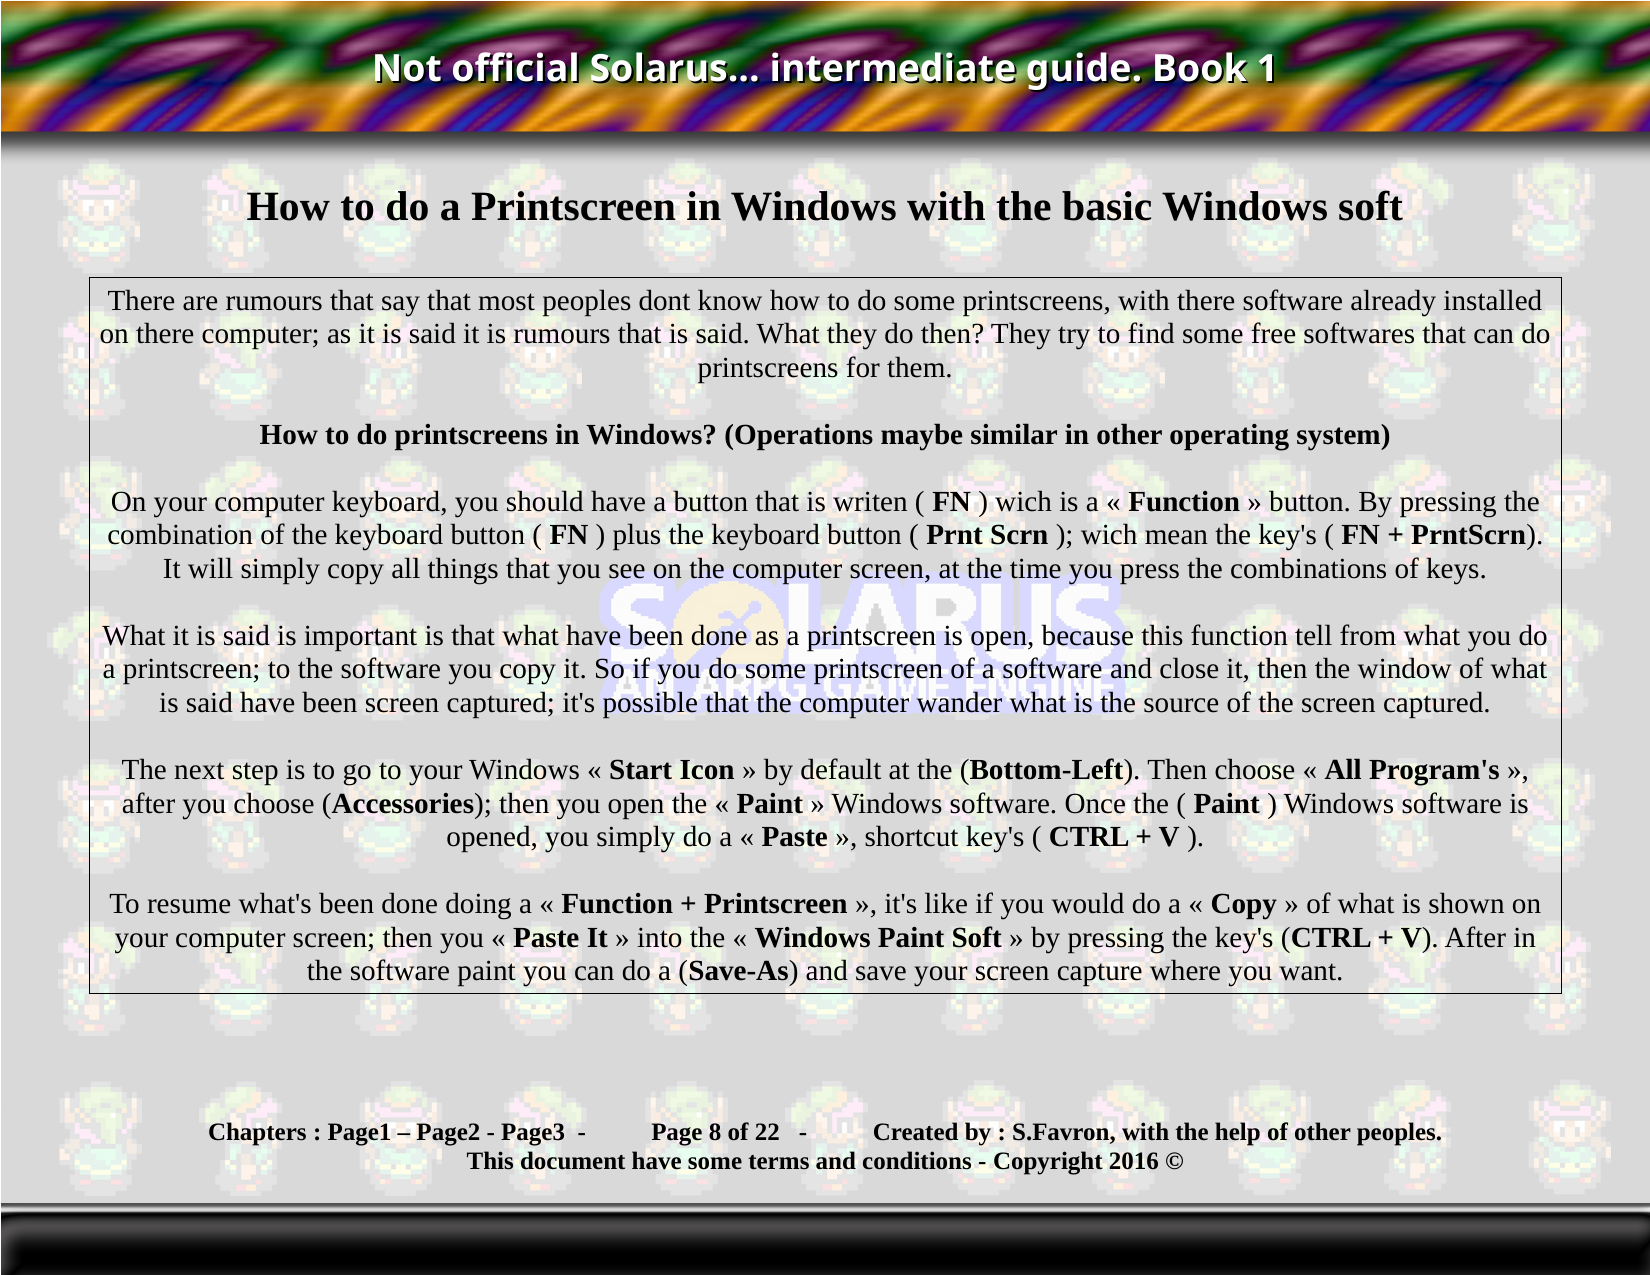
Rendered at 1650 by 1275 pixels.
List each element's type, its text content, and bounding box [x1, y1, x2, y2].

table_header There are rumours that say that most peoples dont know how to do some printscreens, with there software already installed on there computer; as it is said it is rumours that is said. What they do then? They try to find some free softwares that can do printscreens for them. How to do printscreens in Windows? (Operations maybe similar in other operating system) On your computer keyboard, you should have a button that is writen ( FN ) wich is a « Function » button. By pressing the combination of the keyboard button ( FN ) plus the keyboard button ( Prnt Scrn ); wich mean the key's ( FN + PrntScrn). It will simply copy all things that you see on the computer screen, at the time you press the combinations of keys. What it is said is important is that what have been done as a printscreen is open, because this function tell from what you do a printscreen; to the software you copy it. So if you do some printscreen of a software and close it, then the window of what is said have been screen captured; it's possible that the computer wander what is the source of the screen captured. The next step is to go to your Windows « Start Icon » by default at the (Bottom-Left). Then choose « All Program's », after you choose (Accessories); then you open the « Paint » Windows software. Once the ( Paint ) Windows software is opened, you simply do a « Paste », shortcut key's ( CTRL + V ). To resume what's been done doing a « Function + Printscreen », it's like if you would do a « Copy » of what is shown on your computer screen; then you « Paste It » into the « Windows Paint Soft » by pressing the key's (CTRL + V). After in the software paint you can do a (Save-As) and save your screen capture where you want. [90, 278, 1561, 993]
picture [1, 1, 1650, 1275]
text How to do a Printscreen in Windows with the basic Windows soft [89, 181, 1561, 229]
